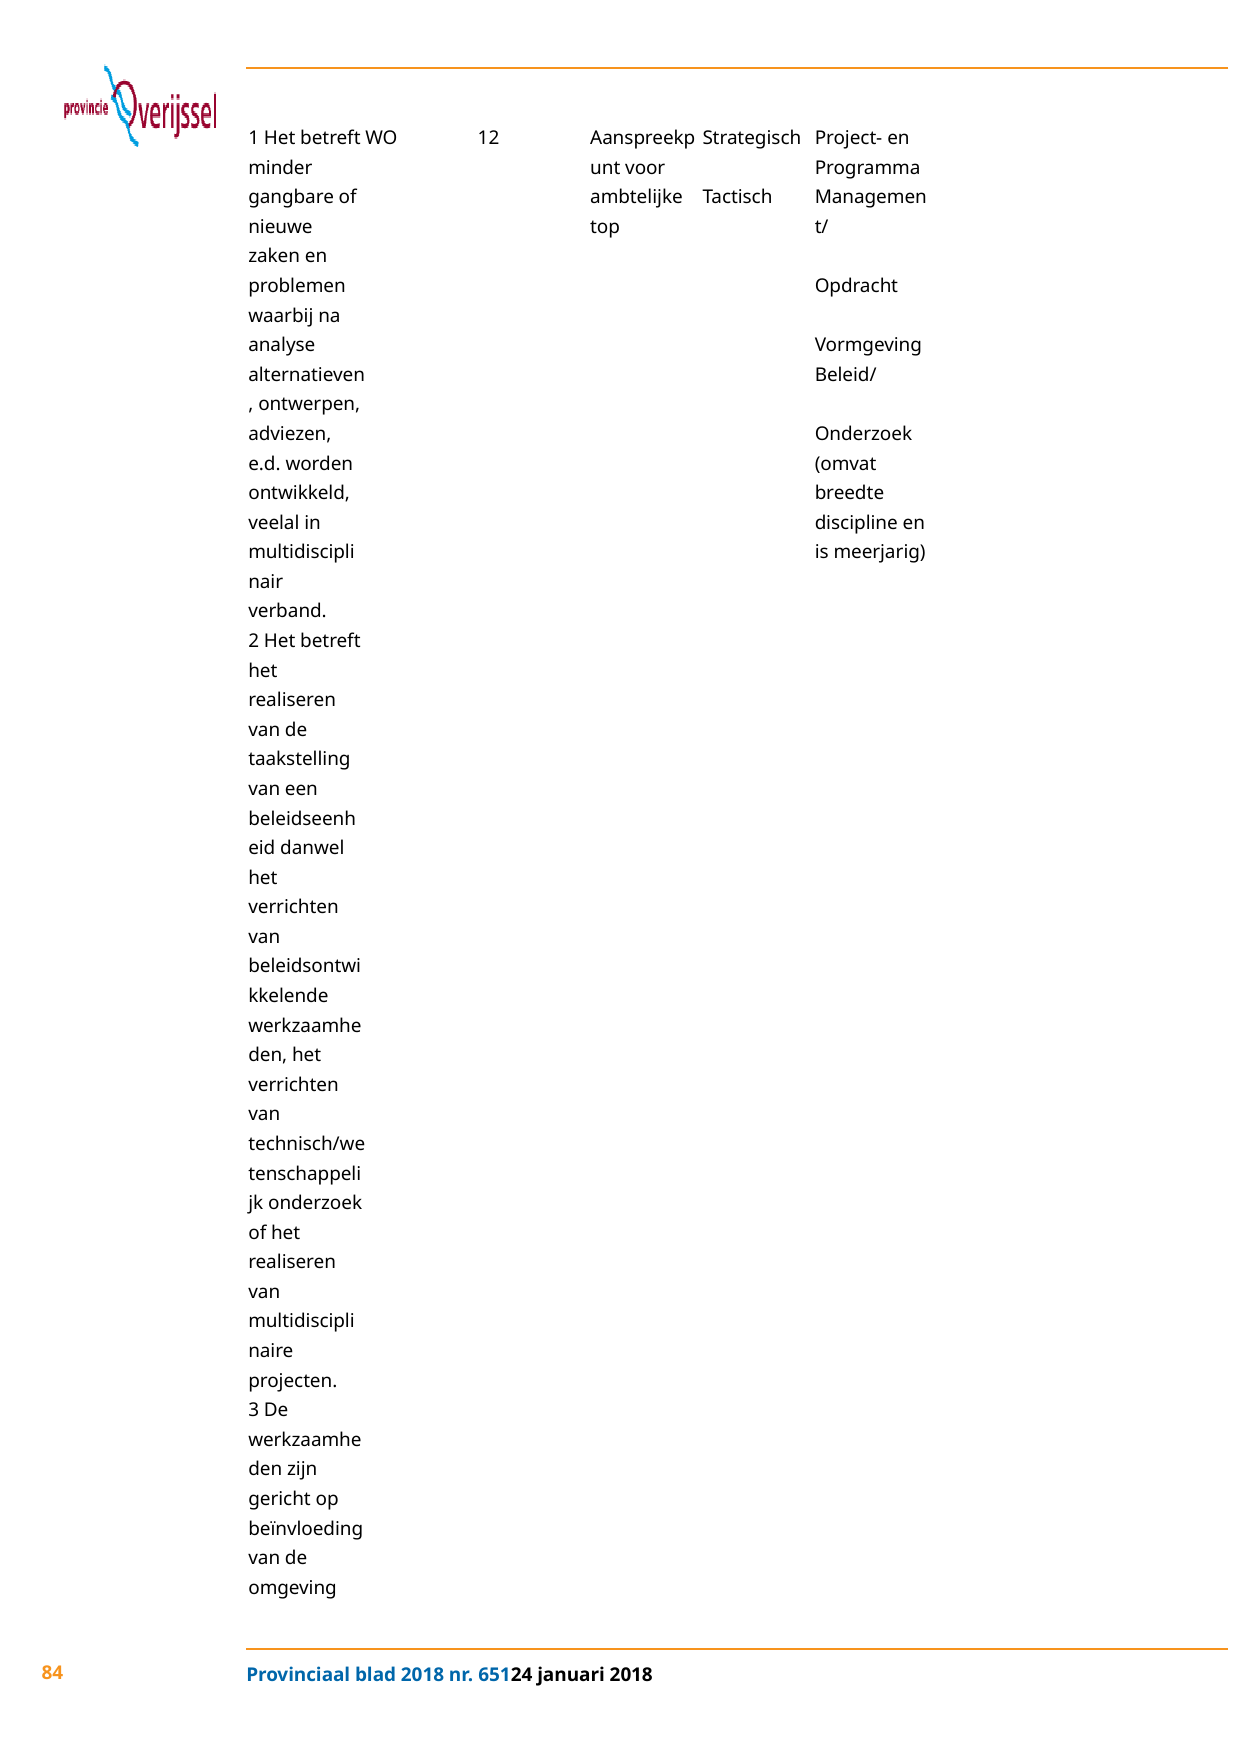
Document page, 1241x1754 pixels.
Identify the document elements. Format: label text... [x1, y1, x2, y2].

table_cell 12 [478, 95, 590, 1600]
table_cell Aanspreekpunt voor ambtelijke top [590, 95, 702, 1600]
table_cell Strategisch Tactisch [702, 95, 814, 1600]
table_cell Project- en Programma Management/ Opdracht Vormgeving Beleid/ Onderzoek (omvat breedte discipline en is meerjarig) [815, 95, 927, 1600]
table_cell WO [365, 95, 477, 1600]
table_cell [1039, 95, 1152, 1600]
table_cell [927, 95, 1039, 1600]
picture [41, 47, 231, 172]
table_cell 1 Het betreft minder gangbare of nieuwe zaken en problemen waarbij na analyse alternatieven, ontwerpen, adviezen, e.d. worden ontwikkeld, veelal in multidisciplinair verband. 2 Het betreft het realiseren van de taakstelling van een beleidseenheid danwel het verrichten van beleidsontwikkelende werkzaamheden, het verrichten van technisch/wetenschappelijk onderzoek of het realiseren van multidisciplinaire projecten. 3 De werkzaamheden zijn gericht op beïnvloeding van de omgeving [248, 95, 365, 1600]
